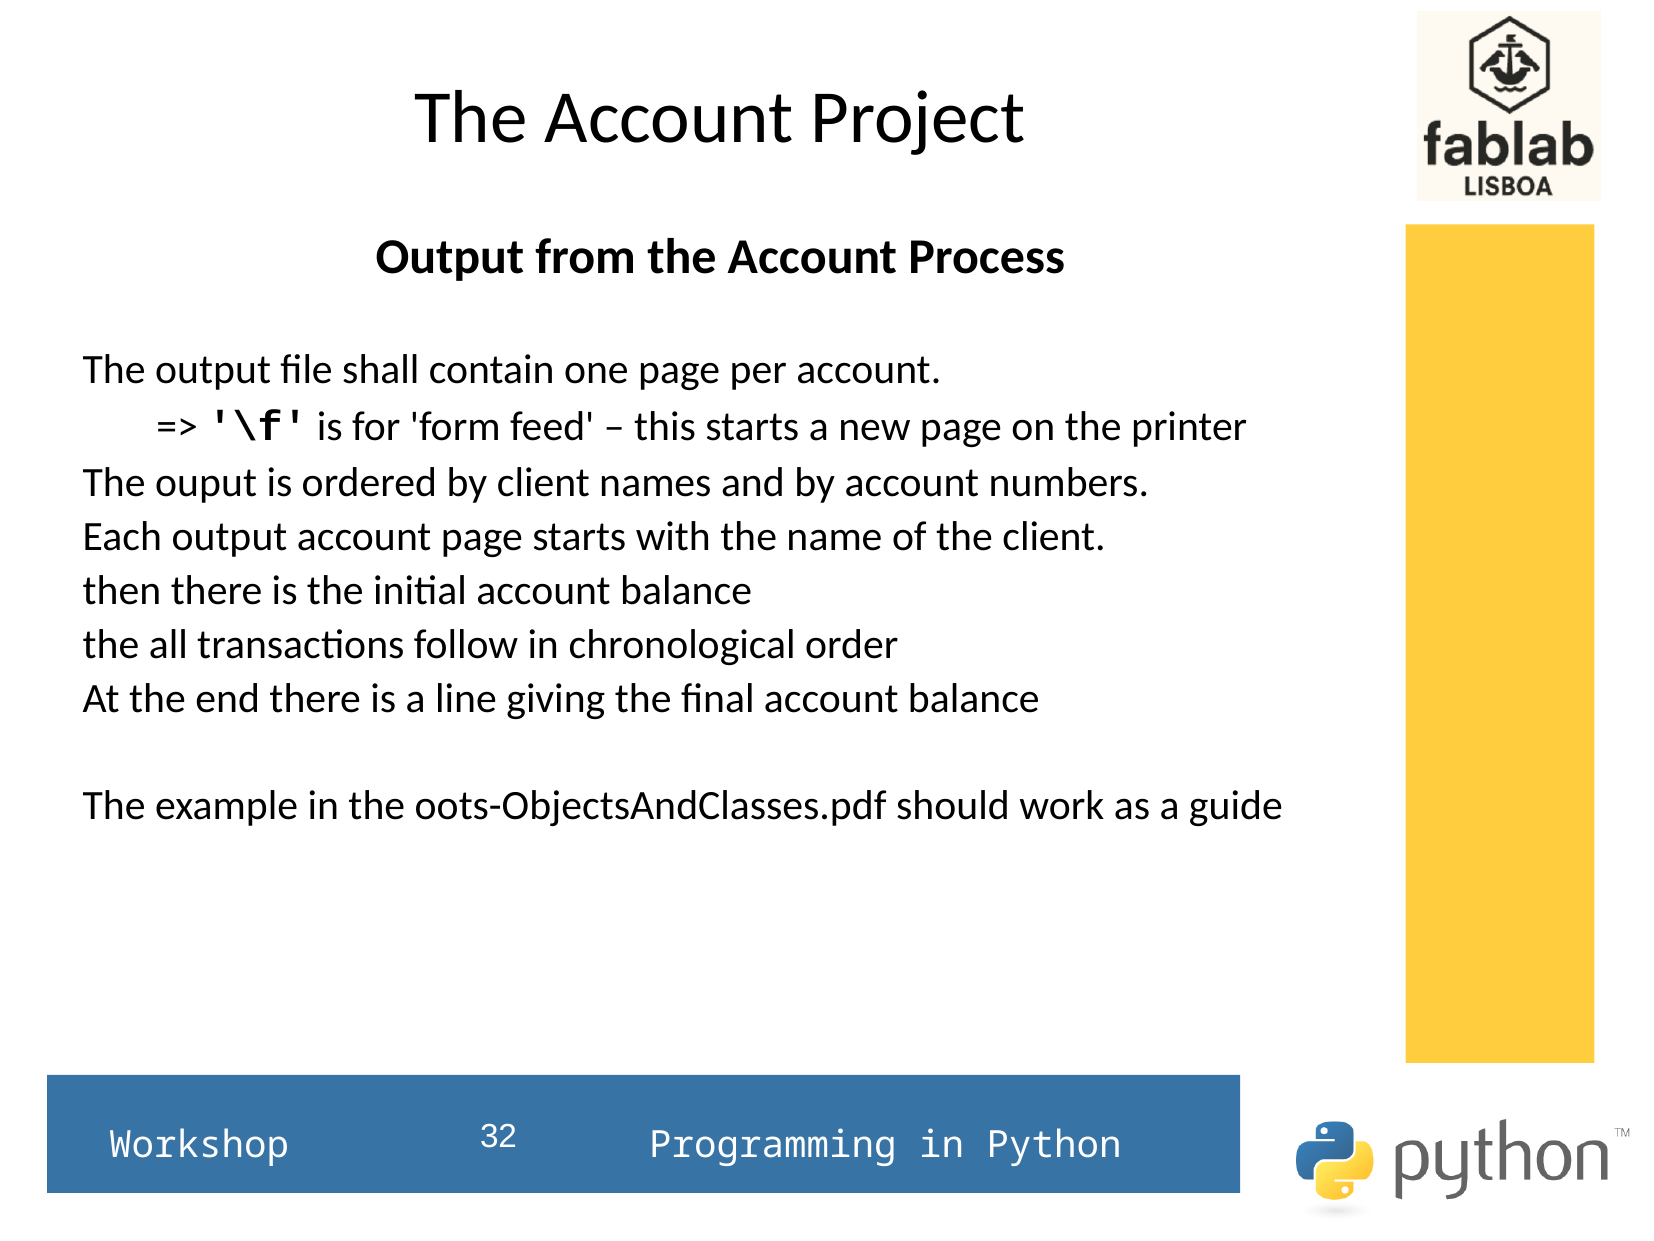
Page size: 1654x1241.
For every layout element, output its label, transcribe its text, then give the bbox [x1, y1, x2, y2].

text_box [47, 1074, 1241, 1193]
picture [1417, 11, 1601, 201]
text_box Workshop Programming in Python [94, 1110, 1182, 1213]
text_box [1405, 224, 1595, 1063]
subtitle Output from the Account Process The output file shall contain one page per account. => '\f' is for 'form feed' – this starts a new page on the printer The ouput is ordered by client names and by account numbers. Each output account page starts with the name of the client. then there is the initial account balance the all transactions follow in chronological order At the end there is a line giving the final account balance The example in the oots-ObjectsAndClasses.pdf should work as a guide [82, 236, 1359, 1034]
title The Account Project [82, 49, 1358, 198]
picture [1240, 1098, 1654, 1241]
